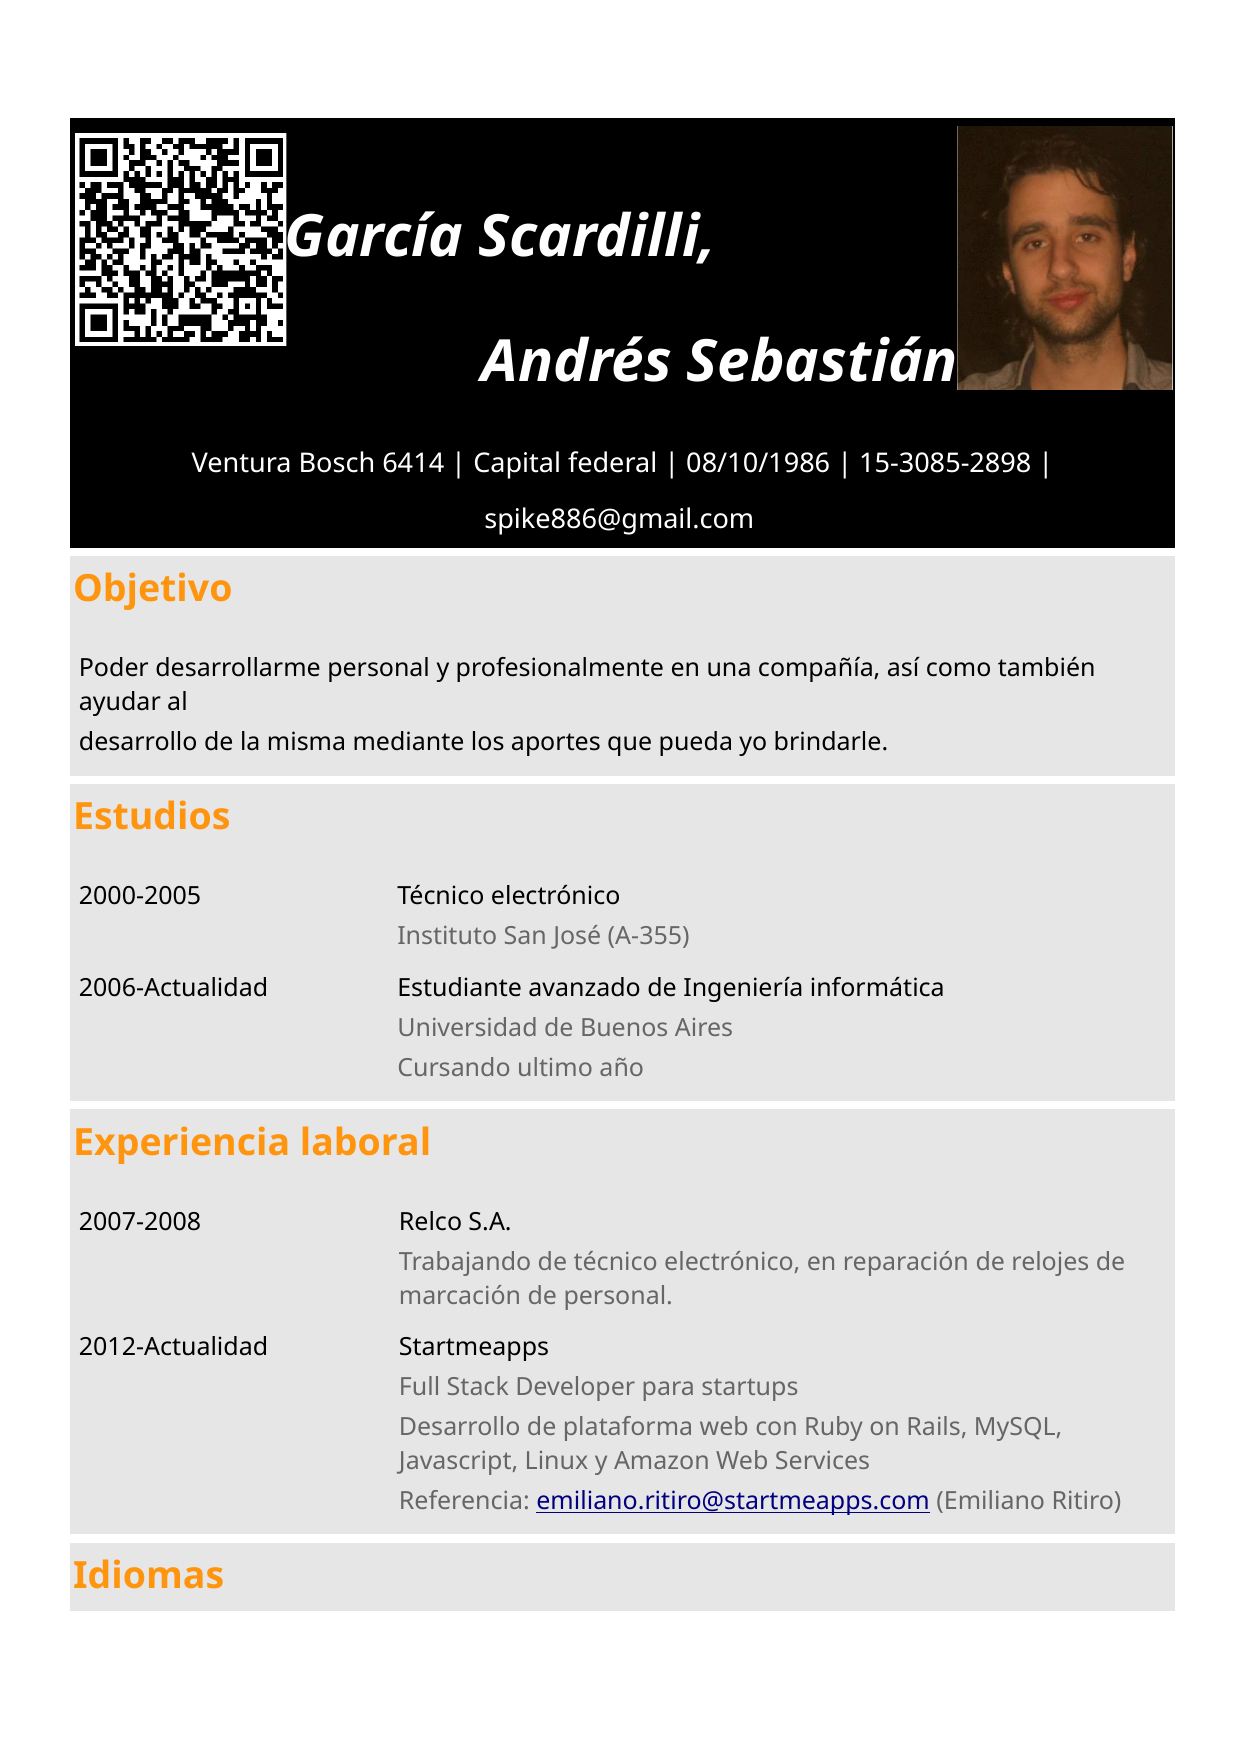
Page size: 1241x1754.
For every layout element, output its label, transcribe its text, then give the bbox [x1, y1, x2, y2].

table_cell 2006-Actualidad [73, 964, 391, 1095]
picture [957, 126, 1173, 390]
table_header García Scardilli, Andrés Sebastián Ventura Bosch 6414 | Capital federal | 08/10/1986 | 15-3085-2898 | spike886@gmail.com [70, 118, 1175, 548]
table_header 2000-2005 [73, 872, 391, 964]
table_cell Estudiante avanzado de Ingeniería informática Universidad de Buenos Aires Cursando ultimo año [391, 964, 1172, 1095]
table_header Técnico electrónico Instituto San José (A-355) [391, 872, 1172, 964]
table_cell Estudios [70, 784, 1175, 1101]
table_cell Objetivo [70, 556, 1175, 776]
table_header Relco S.A. Trabajando de técnico electrónico, en reparación de relojes de marcación de personal. [393, 1198, 1172, 1323]
table_cell Startmeapps Full Stack Developer para startups Desarrollo de plataforma web con Ruby on Rails, MySQL, Javascript, Linux y Amazon Web Services Referencia: emiliano.ritiro@startmeapps.com (Emiliano Ritiro) [393, 1323, 1172, 1528]
table_cell Idiomas [70, 1543, 1175, 1611]
table_cell 2012-Actualidad [73, 1323, 393, 1528]
table_header Poder desarrollarme personal y profesionalmente en una compañía, así como también ayudar al desarrollo de la misma mediante los aportes que pueda yo brindarle. [73, 644, 1172, 770]
picture [75, 133, 287, 346]
table_header 2007-2008 [73, 1198, 393, 1323]
table_cell Experiencia laboral [70, 1109, 1175, 1534]
